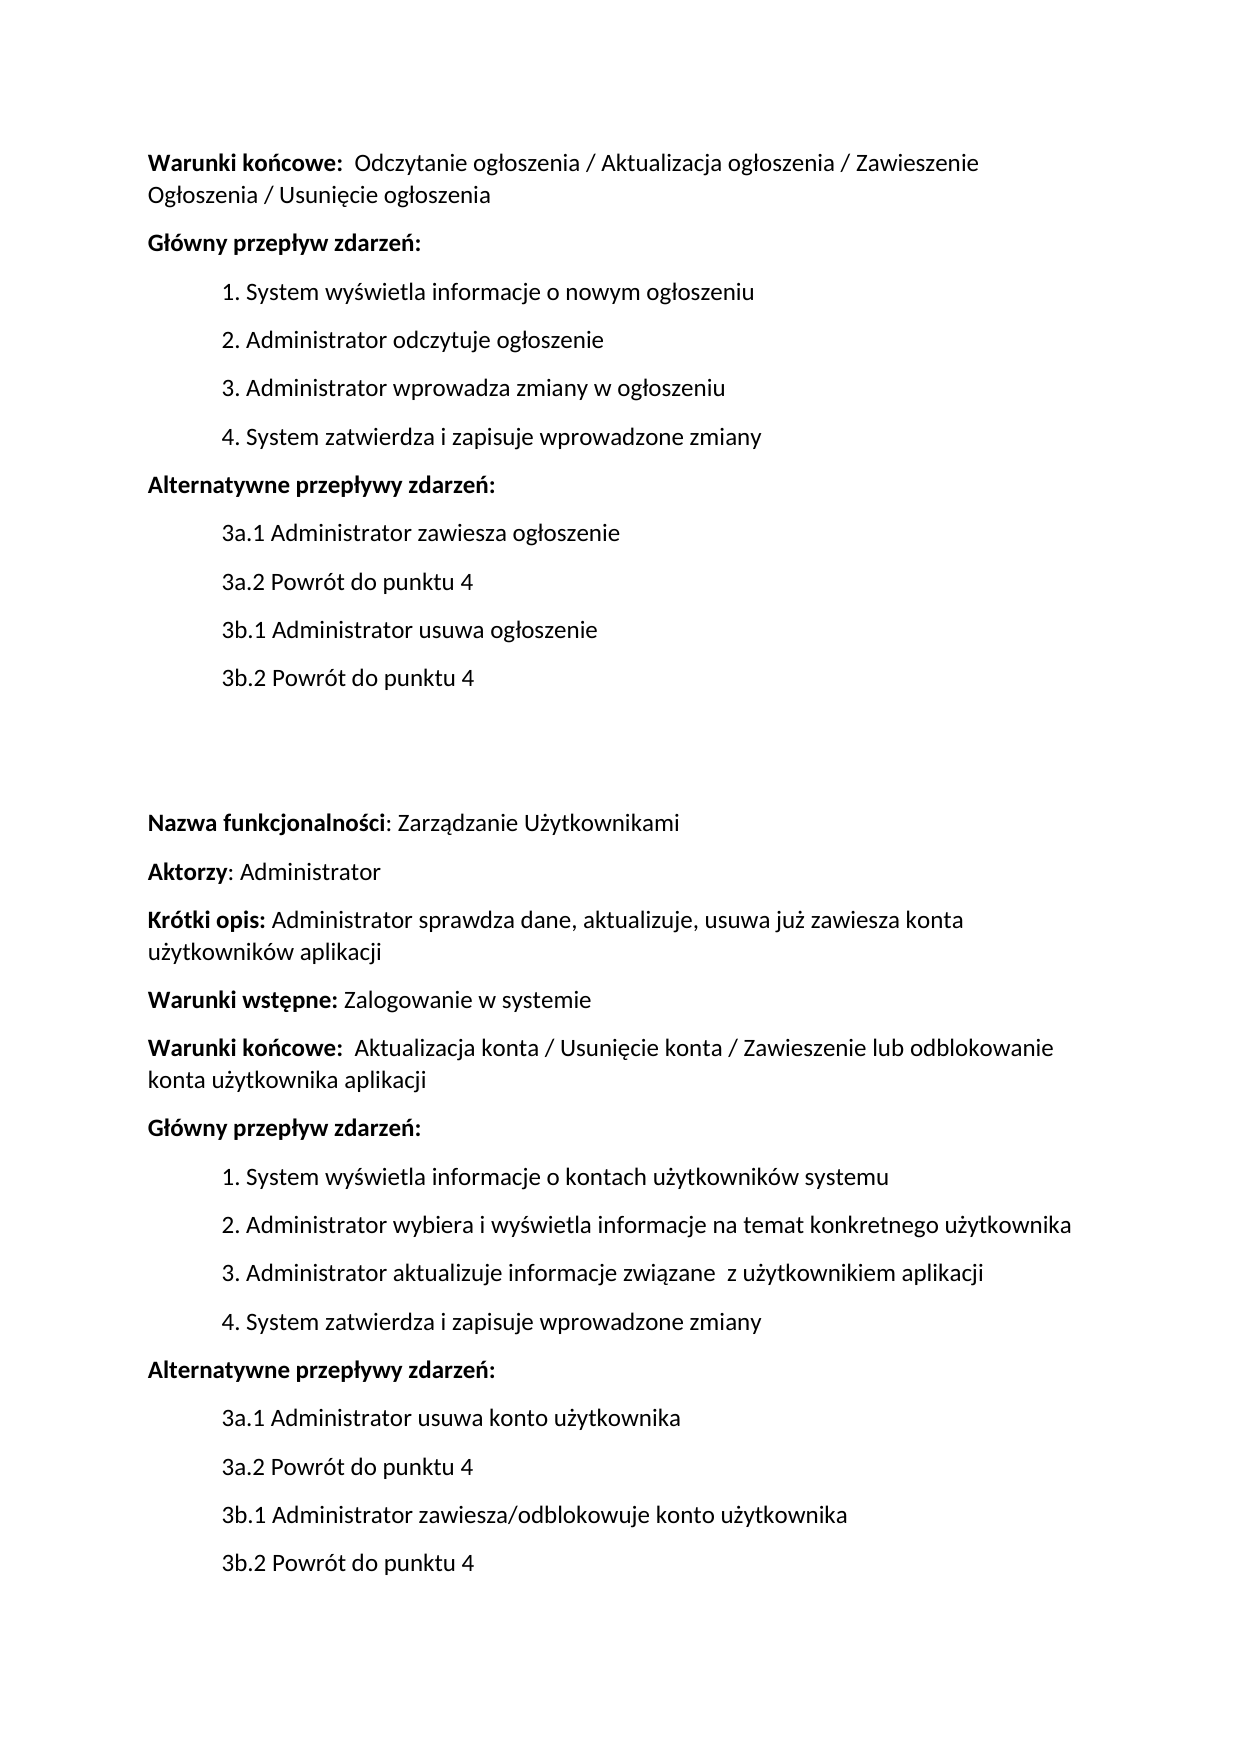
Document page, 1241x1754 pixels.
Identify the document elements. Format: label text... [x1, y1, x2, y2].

text Warunki wstępne: Zalogowanie w systemie [148, 984, 1093, 1015]
text 2. Administrator wybiera i wyświetla informacje na temat konkretnego użytkownika [221, 1209, 1093, 1240]
text Główny przepływ zdarzeń: [148, 228, 1093, 258]
text Główny przepływ zdarzeń: [148, 1113, 1093, 1143]
text Warunki końcowe: Odczytanie ogłoszenia / Aktualizacja ogłoszenia / Zawieszenie Ogłoszenia / Usunięcie ogłoszenia [148, 148, 1093, 210]
text 3b.1 Administrator zawiesza/odblokowuje konto użytkownika [148, 1499, 1093, 1530]
text 3. Administrator aktualizuje informacje związane z użytkownikiem aplikacji [221, 1258, 1093, 1288]
text 1. System wyświetla informacje o kontach użytkowników systemu [221, 1161, 1093, 1191]
text Alternatywne przepływy zdarzeń: [148, 469, 1093, 500]
text 3a.2 Powrót do punktu 4 [148, 1451, 1093, 1481]
text Nazwa funkcjonalności: Zarządzanie Użytkownikami [148, 808, 1093, 838]
text 3a.2 Powrót do punktu 4 [148, 566, 1093, 596]
text Krótki opis: Administrator sprawdza dane, aktualizuje, usuwa już zawiesza konta użytkowników aplikacji [148, 904, 1093, 966]
text Warunki końcowe: Aktualizacja konta / Usunięcie konta / Zawieszenie lub odblokowanie konta użytkownika aplikacji [148, 1033, 1093, 1095]
text 4. System zatwierdza i zapisuje wprowadzone zmiany [221, 421, 1093, 451]
text 3a.1 Administrator zawiesza ogłoszenie [148, 518, 1093, 548]
text 3b.2 Powrót do punktu 4 [148, 1548, 1093, 1578]
text 3b.2 Powrót do punktu 4 [148, 663, 1093, 693]
text 3b.1 Administrator usuwa ogłoszenie [148, 614, 1093, 645]
text 4. System zatwierdza i zapisuje wprowadzone zmiany [221, 1306, 1093, 1336]
text 3. Administrator wprowadza zmiany w ogłoszeniu [221, 373, 1093, 403]
text Alternatywne przepływy zdarzeń: [148, 1354, 1093, 1385]
text Aktorzy: Administrator [148, 856, 1093, 886]
text 2. Administrator odczytuje ogłoszenie [221, 324, 1093, 355]
text 3a.1 Administrator usuwa konto użytkownika [148, 1403, 1093, 1433]
text 1. System wyświetla informacje o nowym ogłoszeniu [221, 276, 1093, 306]
